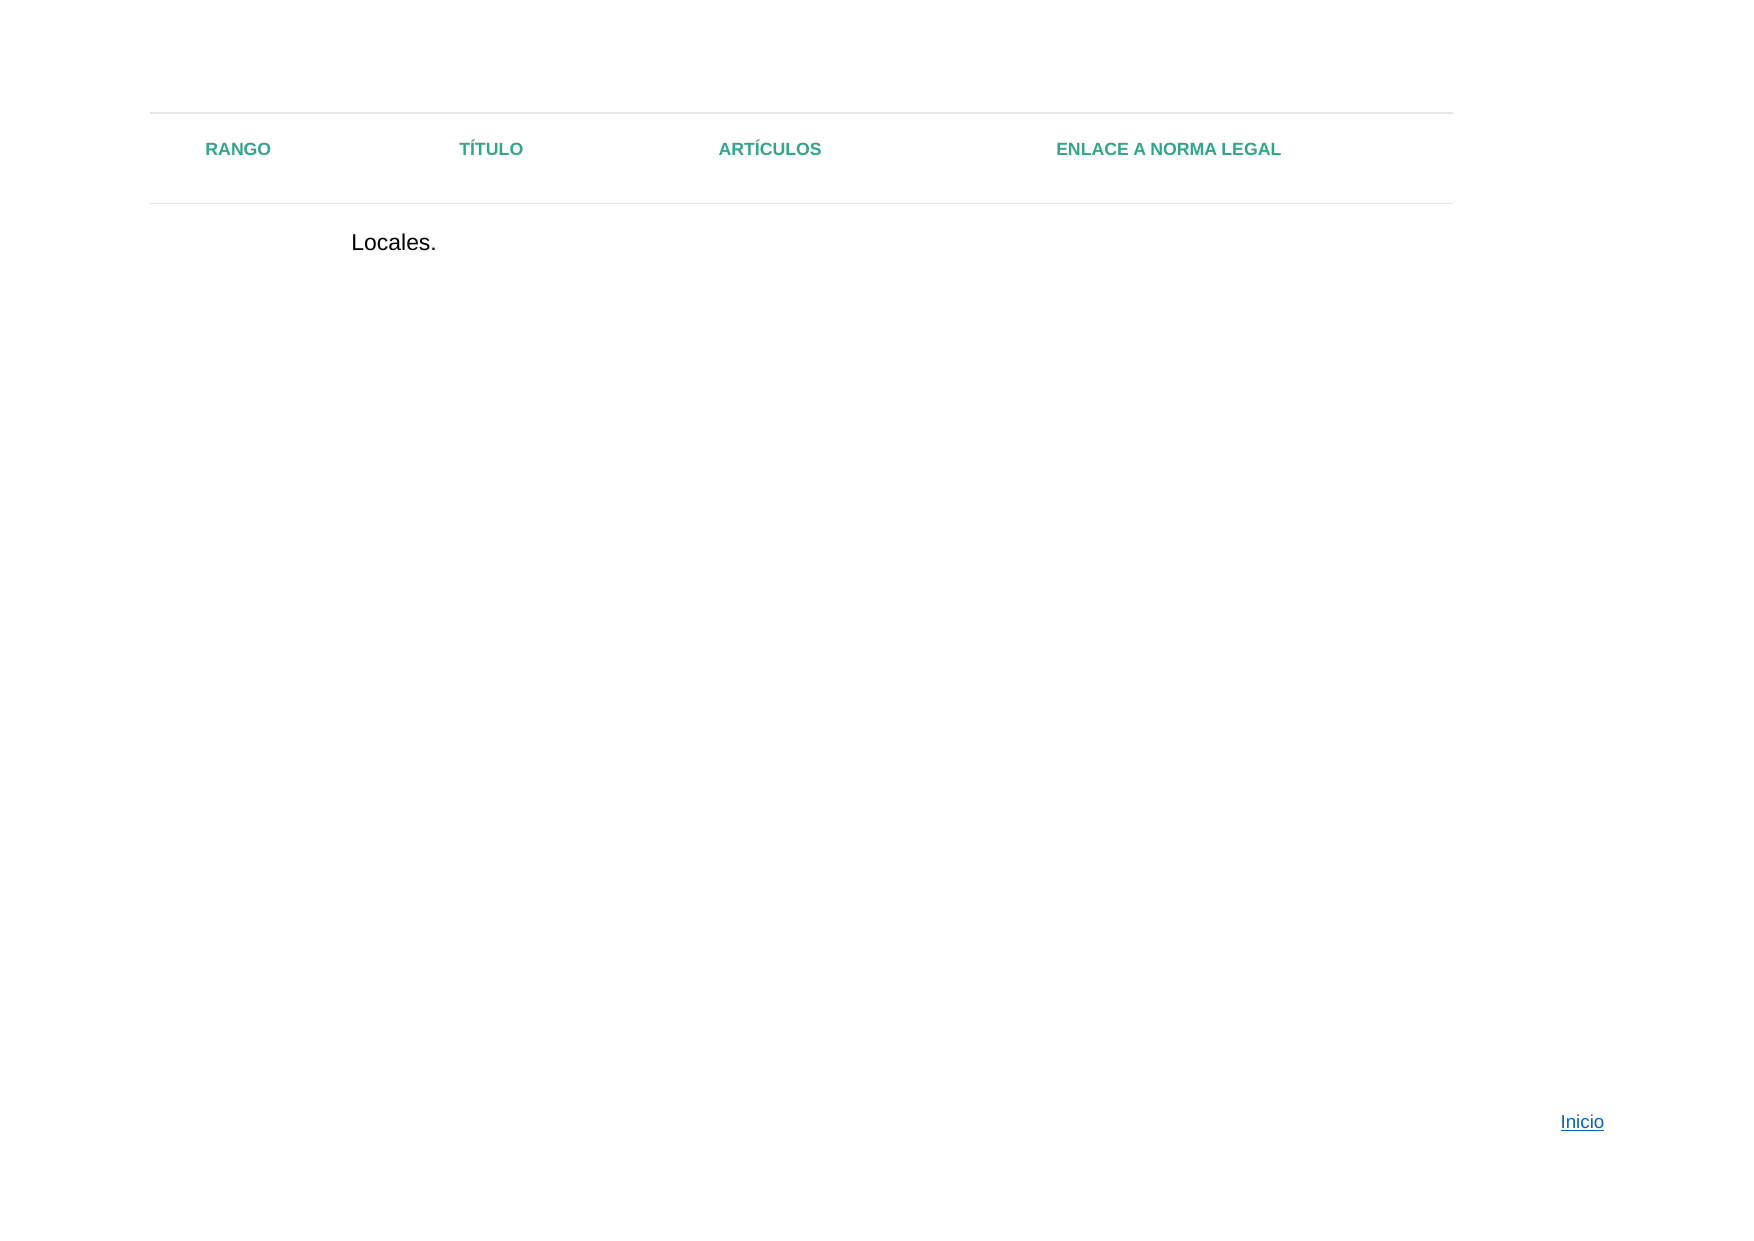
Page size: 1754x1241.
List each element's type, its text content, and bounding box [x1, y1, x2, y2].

table_cell [884, 204, 1453, 299]
table_cell [150, 204, 326, 299]
table_cell [656, 204, 884, 299]
table_header ENLACE A NORMA LEGAL [884, 114, 1453, 202]
table_cell Locales. [326, 204, 656, 299]
text Inicio [150, 1111, 1604, 1132]
table_header ARTÍCULOS [656, 114, 884, 202]
table_header TÍTULO [326, 114, 656, 202]
table_header RANGO [150, 114, 326, 202]
